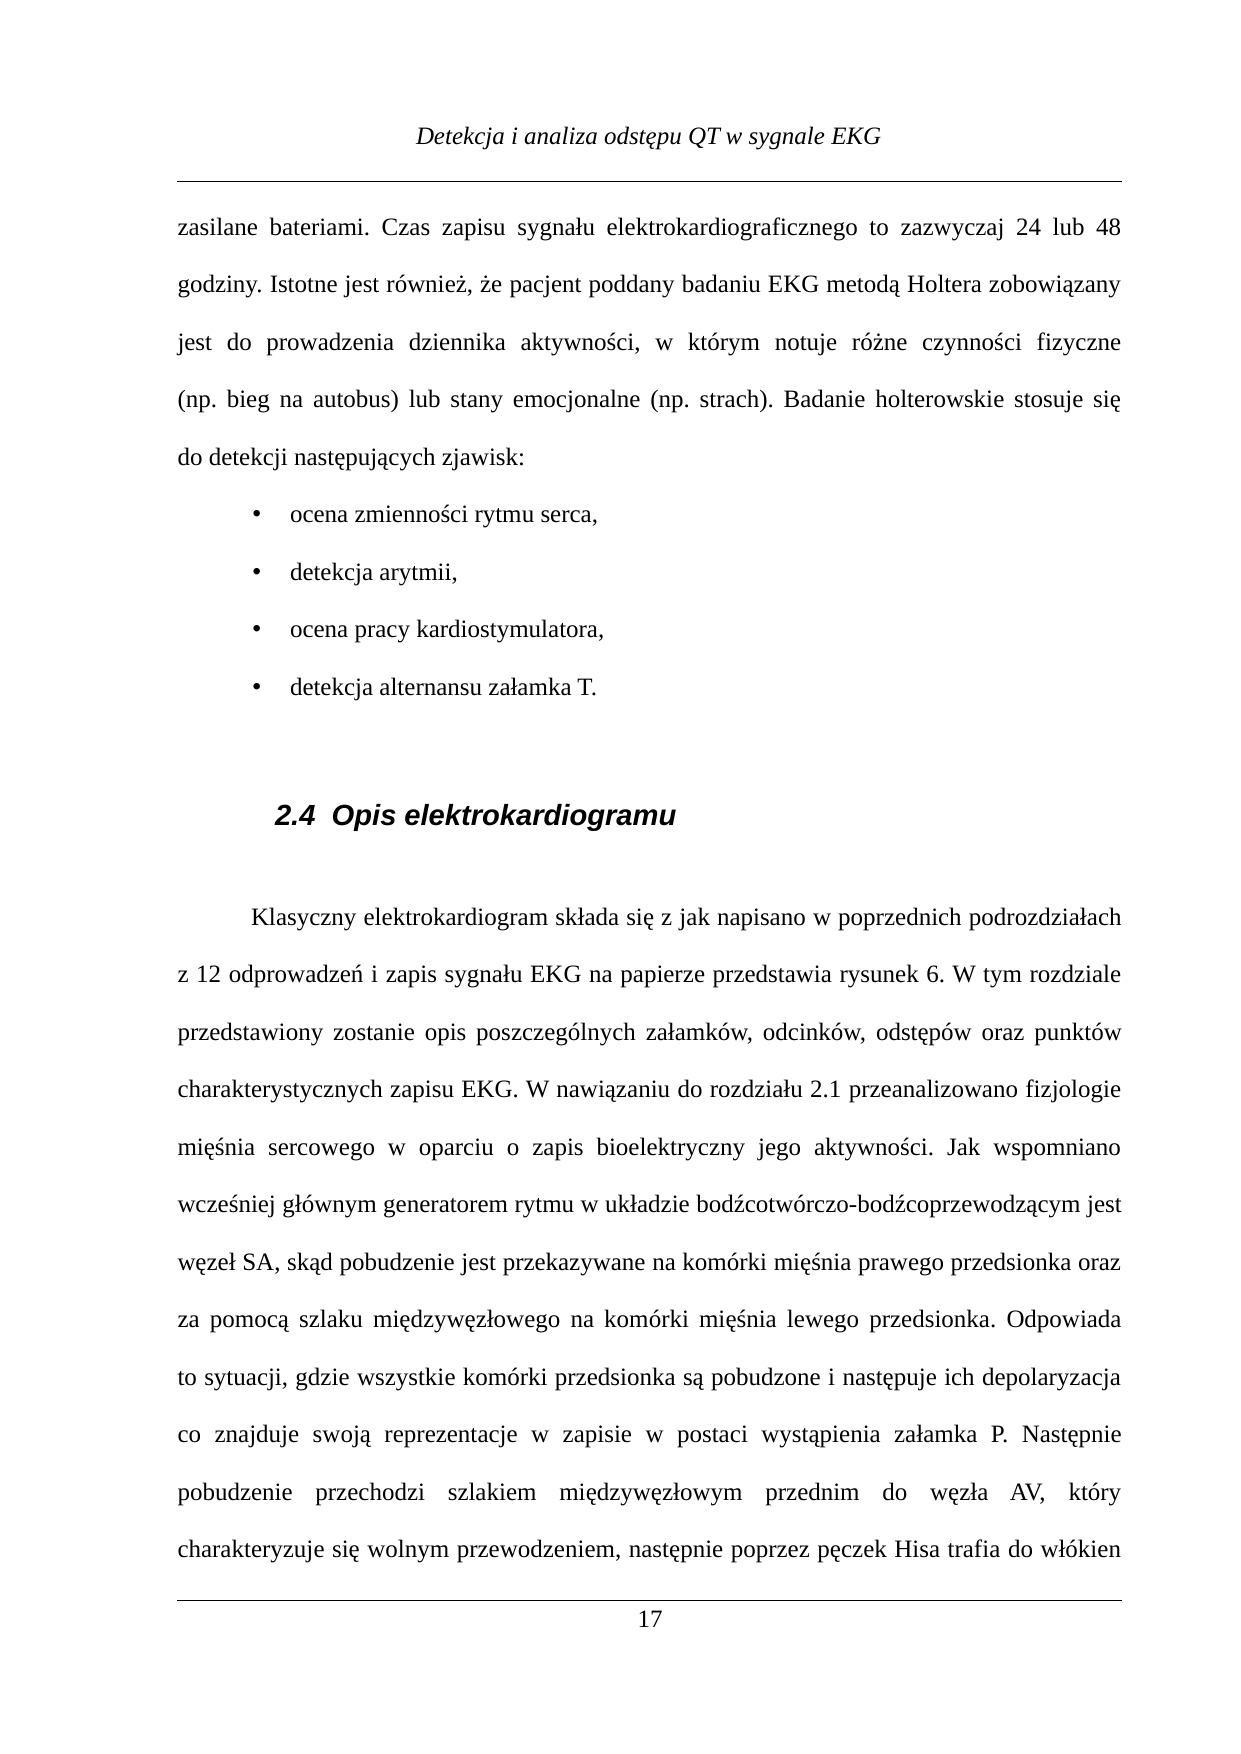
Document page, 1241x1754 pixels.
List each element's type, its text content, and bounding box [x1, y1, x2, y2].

list ocena pracy kardiostymulatora, [252, 600, 1122, 643]
list detekcja arytmii, [252, 543, 1122, 586]
text zasilane bateriami. Czas zapisu sygnału elektrokardiograficznego to zazwyczaj 24 lub 48 godziny. Istotne jest również, że pacjent poddany badaniu EKG metodą Holtera zobowiązany jest do prowadzenia dziennika aktywności, w którym notuje różne czynności fizyczne (np. bieg na autobus) lub stany emocjonalne (np. strach). Badanie holterowskie stosuje się do detekcji następujących zjawisk: [177, 212, 1122, 471]
text Klasyczny elektrokardiogram składa się z jak napisano w poprzednich podrozdziałach z 12 odprowadzeń i zapis sygnału EKG na papierze przedstawia rysunek 6. W tym rozdziale przedstawiony zostanie opis poszczególnych załamków, odcinków, odstępów oraz punktów charakterystycznych zapisu EKG. W nawiązaniu do rozdziału 2.1 przeanalizowano fizjologie mięśnia sercowego w oparciu o zapis bioelektryczny jego aktywności. Jak wspomniano wcześniej głównym generatorem rytmu w układzie bodźcotwórczo-bodźcoprzewodzącym jest węzeł SA, skąd pobudzenie jest przekazywane na komórki mięśnia prawego przedsionka oraz za pomocą szlaku międzywęzłowego na komórki mięśnia lewego przedsionka. Odpowiada to sytuacji, gdzie wszystkie komórki przedsionka są pobudzone i następuje ich depolaryzacja co znajduje swoją reprezentacje w zapisie w postaci wystąpienia załamka P. Następnie pobudzenie przechodzi szlakiem międzywęzłowym przednim do węzła AV, który charakteryzuje się wolnym przewodzeniem, następnie poprzez pęczek Hisa trafia do włókien [177, 888, 1122, 1563]
list detekcja alternansu załamka T. [252, 658, 1122, 701]
subtitle 2.4 Opis elektrokardiogramu [215, 798, 1122, 831]
list ocena zmienności rytmu serca, [252, 485, 1122, 528]
